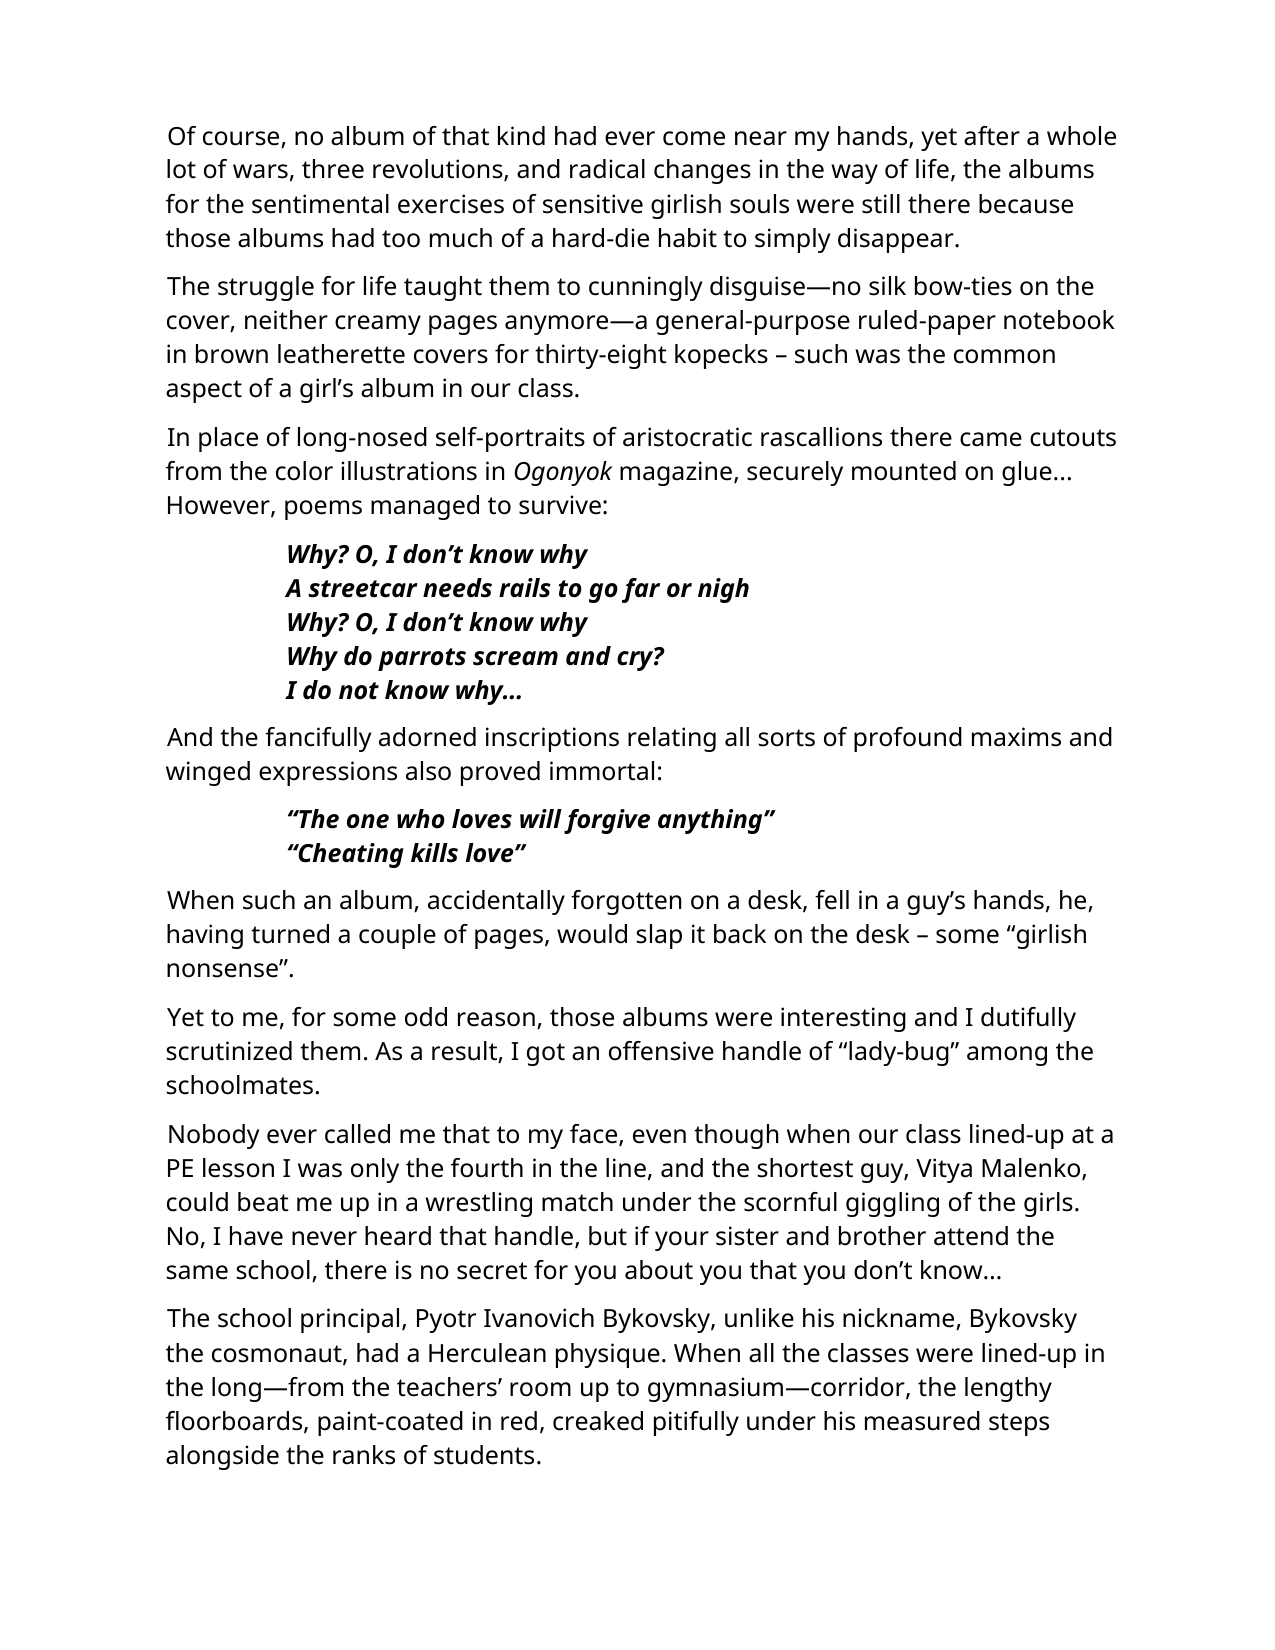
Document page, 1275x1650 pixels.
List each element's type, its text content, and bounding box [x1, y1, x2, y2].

text The struggle for life taught them to cunningly disguise—no silk bow-ties on the cover, neither creamy pages anymore—a general-purpose ruled-paper notebook in brown leatherette covers for thirty-eight kopecks – such was the common aspect of a girl’s album in our class. [165, 269, 1118, 405]
text In place of long-nosed self-portraits of aristocratic rascallions there came cutouts from the color illustrations in Ogonyok magazine, securely mounted on glue... However, poems managed to survive: [165, 420, 1118, 522]
text Nobody ever called me that to my face, even though when our class lined-up at a PE lesson I was only the fourth in the line, and the shortest guy, Vitya Malenko, could beat me up in a wrestling match under the scornful giggling of the girls. No, I have never heard that handle, but if your sister and brother attend the same school, there is no secret for you about you that you don’t know… [165, 1116, 1118, 1287]
text When such an album, accidentally forgotten on a desk, fell in a guy’s hands, he, having turned a couple of pages, would slap it back on the desk – some “girlish nonsense”. [165, 883, 1118, 985]
text Of course, no album of that kind had ever come near my hands, yet after a whole lot of wars, three revolutions, and radical changes in the way of life, the albums for the sentimental exercises of sensitive girlish souls were still there because those albums had too much of a hard-die habit to simply disappear. [165, 118, 1118, 254]
text And the fancifully adorned inscriptions relating all sorts of profound maxims and winged expressions also proved immortal: [165, 719, 1118, 787]
text “The one who loves will forgive anything” “Cheating kills love” [286, 802, 1118, 870]
text Yet to me, for some odd reason, those albums were interesting and I dutifully scrutinized them. As a result, I got an offensive handle of “lady-bug” among the schoolmates. [165, 999, 1118, 1102]
text The school principal, Pyotr Ivanovich Bykovsky, unlike his nickname, Bykovsky the cosmonaut, had a Herculean physique. When all the classes were lined-up in the long—from the teachers’ room up to gymnasium—corridor, the lengthy floorboards, paint-coated in red, creaked pitifully under his measured steps alongside the ranks of students. [165, 1301, 1118, 1471]
text Why? O, I don’t know why A streetcar needs rails to go far or nigh Why? O, I don’t know why Why do parrots scream and cry? I do not know why… [286, 537, 1118, 707]
